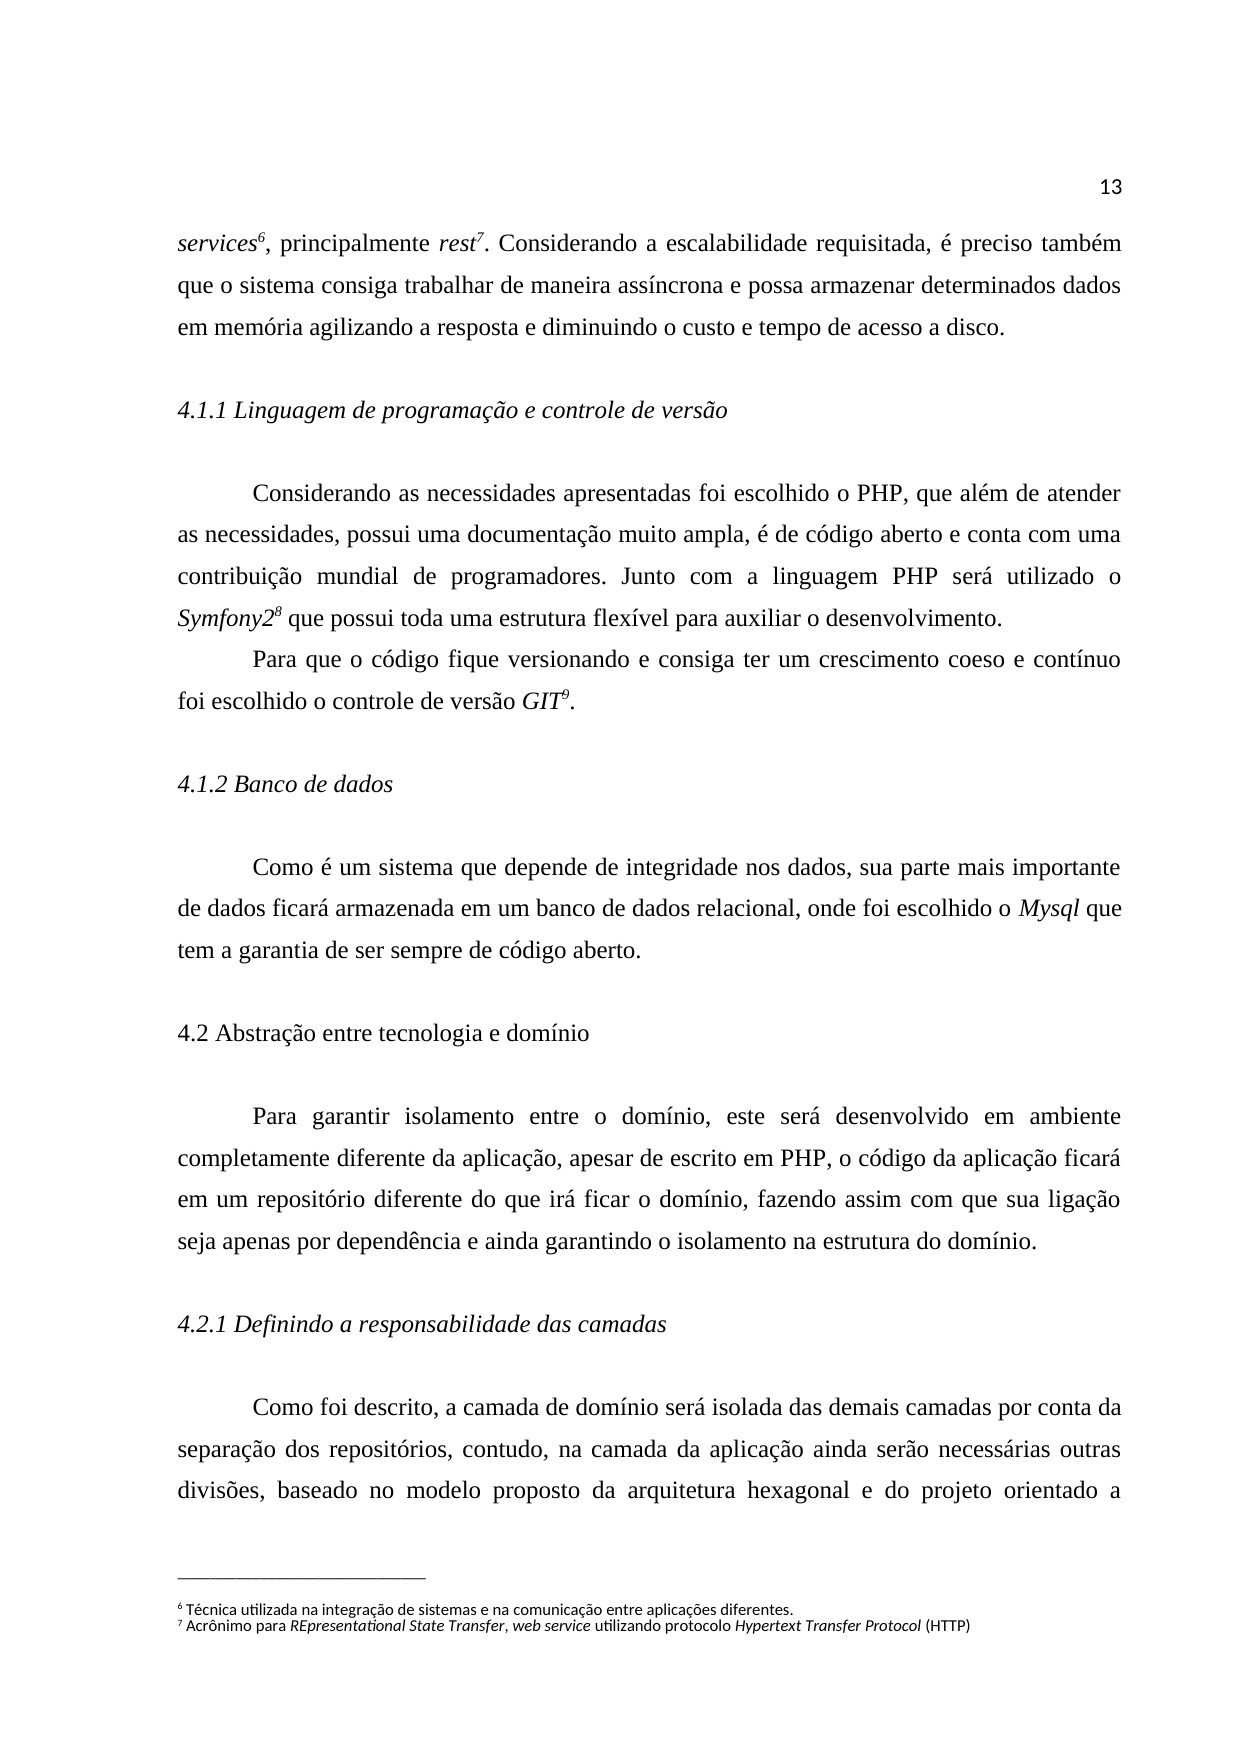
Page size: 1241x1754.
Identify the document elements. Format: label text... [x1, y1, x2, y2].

text 4.2.1 Definindo a responsabilidade das camadas [177, 1310, 1122, 1338]
text 4.1.2 Banco de dados [177, 770, 1122, 798]
text Para garantir isolamento entre o domínio, este será desenvolvido em ambiente completamente diferente da aplicação, apesar de escrito em PHP, o código da aplicação ficará em um repositório diferente do que irá ficar o domínio, fazendo assim com que sua ligação seja apenas por dependência e ainda garantindo o isolamento na estrutura do domínio. [177, 1102, 1122, 1255]
text services6, principalmente rest7. Considerando a escalabilidade requisitada, é preciso também que o sistema consiga trabalhar de maneira assíncrona e possa armazenar determinados dados em memória agilizando a resposta e diminuindo o custo e tempo de acesso a disco. [177, 229, 1122, 340]
text Considerando as necessidades apresentadas foi escolhido o PHP, que além de atender as necessidades, possui uma documentação muito ampla, é de código aberto e conta com uma contribuição mundial de programadores. Junto com a linguagem PHP será utilizado o Symfony28 que possui toda uma estrutura flexível para auxiliar o desenvolvimento. [177, 479, 1122, 631]
text Para que o código fique versionando e consiga ter um crescimento coeso e contínuo foi escolhido o controle de versão GIT9. [177, 645, 1122, 714]
text 4.1.1 Linguagem de programação e controle de versão [177, 396, 1122, 465]
text Como é um sistema que depende de integridade nos dados, sua parte mais importante de dados ficará armazenada em um banco de dados relacional, onde foi escolhido o Mysql que tem a garantia de ser sempre de código aberto. [177, 853, 1122, 964]
text Como foi descrito, a camada de domínio será isolada das demais camadas por conta da separação dos repositórios, contudo, na camada da aplicação ainda serão necessárias outras divisões, baseado no modelo proposto da arquitetura hexagonal e do projeto orientado a [177, 1393, 1122, 1504]
text 4.2 Abstração entre tecnologia e domínio [177, 1019, 1122, 1047]
